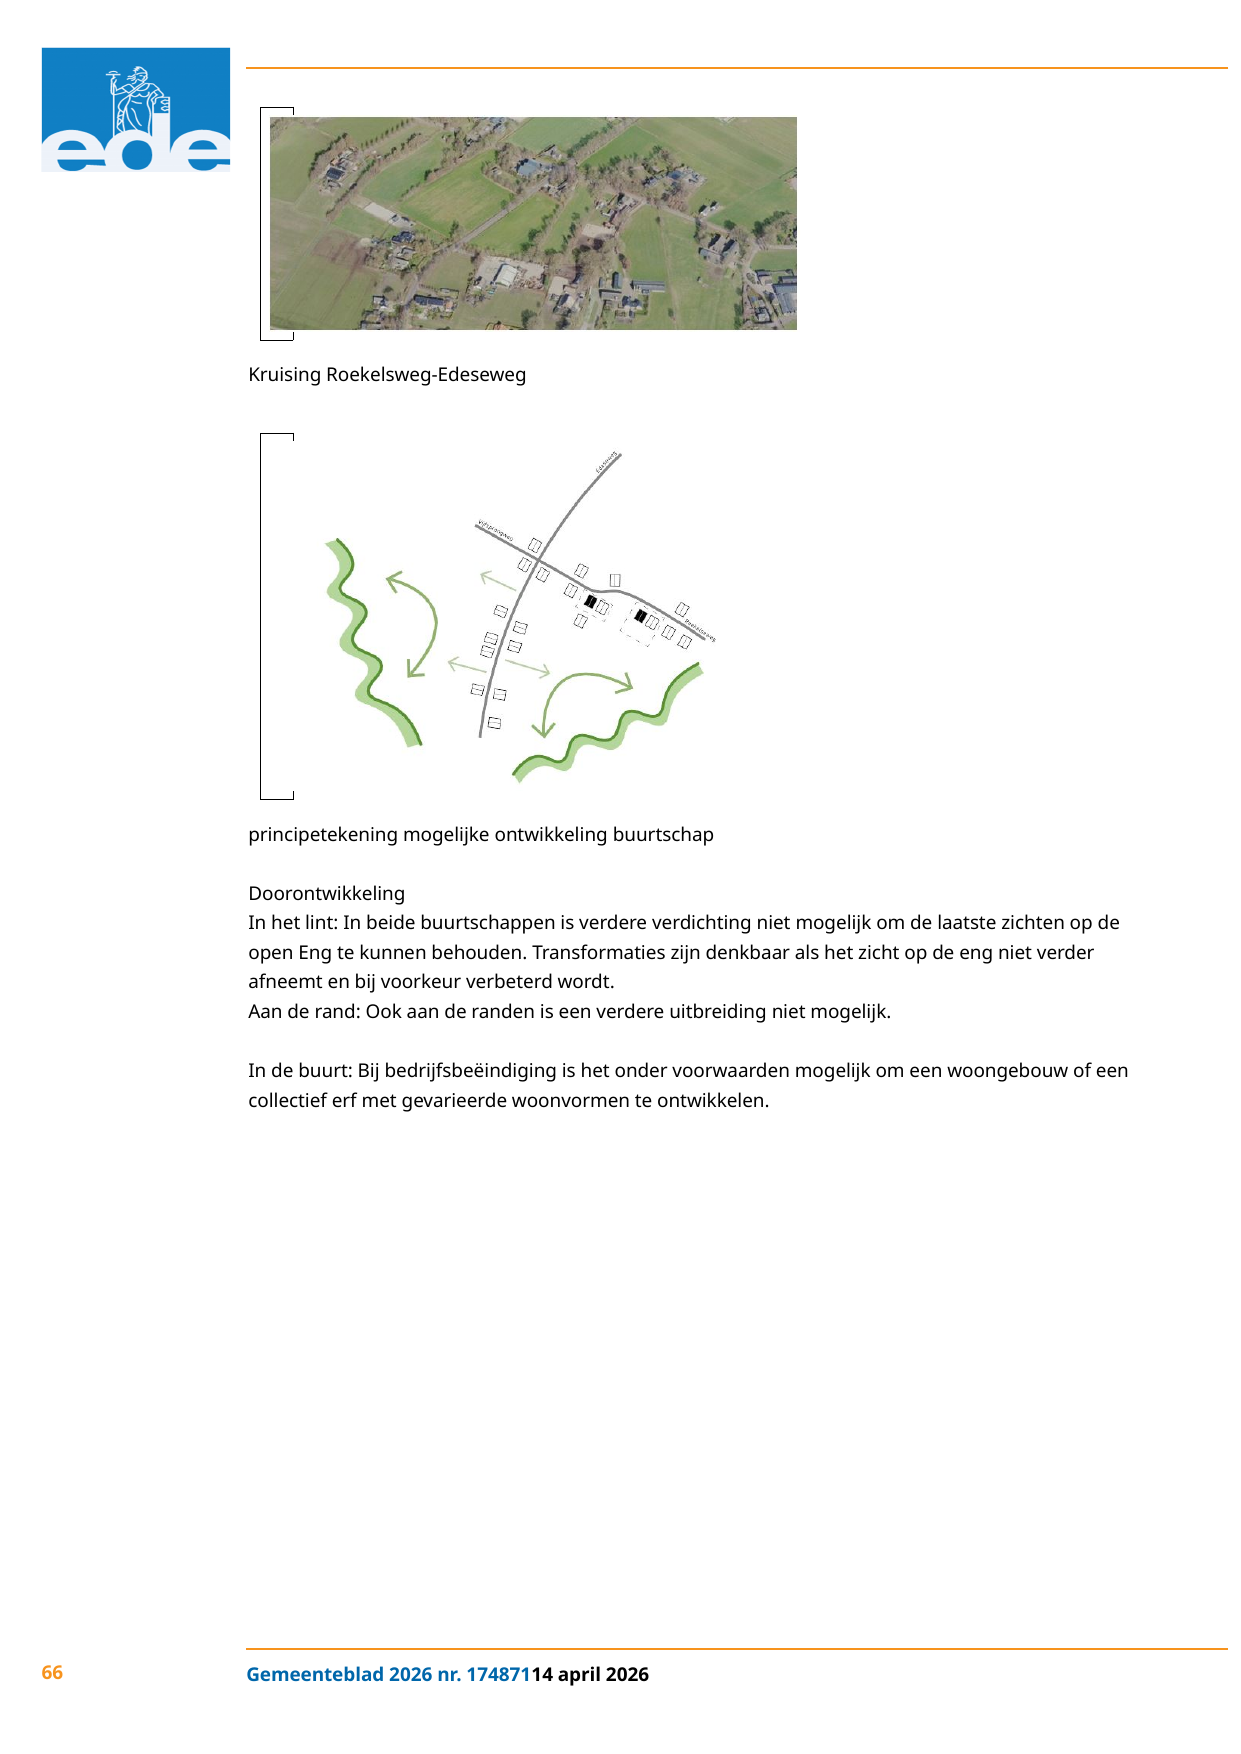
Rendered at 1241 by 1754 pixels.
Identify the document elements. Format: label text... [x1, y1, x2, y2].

text Aan de rand: Ook aan de randen is een verdere uitbreiding niet mogelijk. [248, 998, 1152, 1024]
text Kruising Roekelsweg-Edeseweg [248, 361, 1152, 387]
text Doorontwikkeling [248, 880, 1152, 906]
text principetekening mogelijke ontwikkeling buurtschap [248, 821, 1152, 847]
picture [41, 47, 231, 172]
text In het lint: In beide buurtschappen is verdere verdichting niet mogelijk om de laatste zichten op de open Eng te kunnen behouden. Transformaties zijn denkbaar als het zicht op de eng niet verder afneemt en bij voorkeur verbeterd wordt. [248, 909, 1152, 994]
picture [268, 441, 742, 791]
picture [268, 115, 801, 332]
text In de buurt: Bij bedrijfsbeëindiging is het onder voorwaarden mogelijk om een woongebouw of een collectief erf met gevarieerde woonvormen te ontwikkelen. [248, 1057, 1152, 1113]
